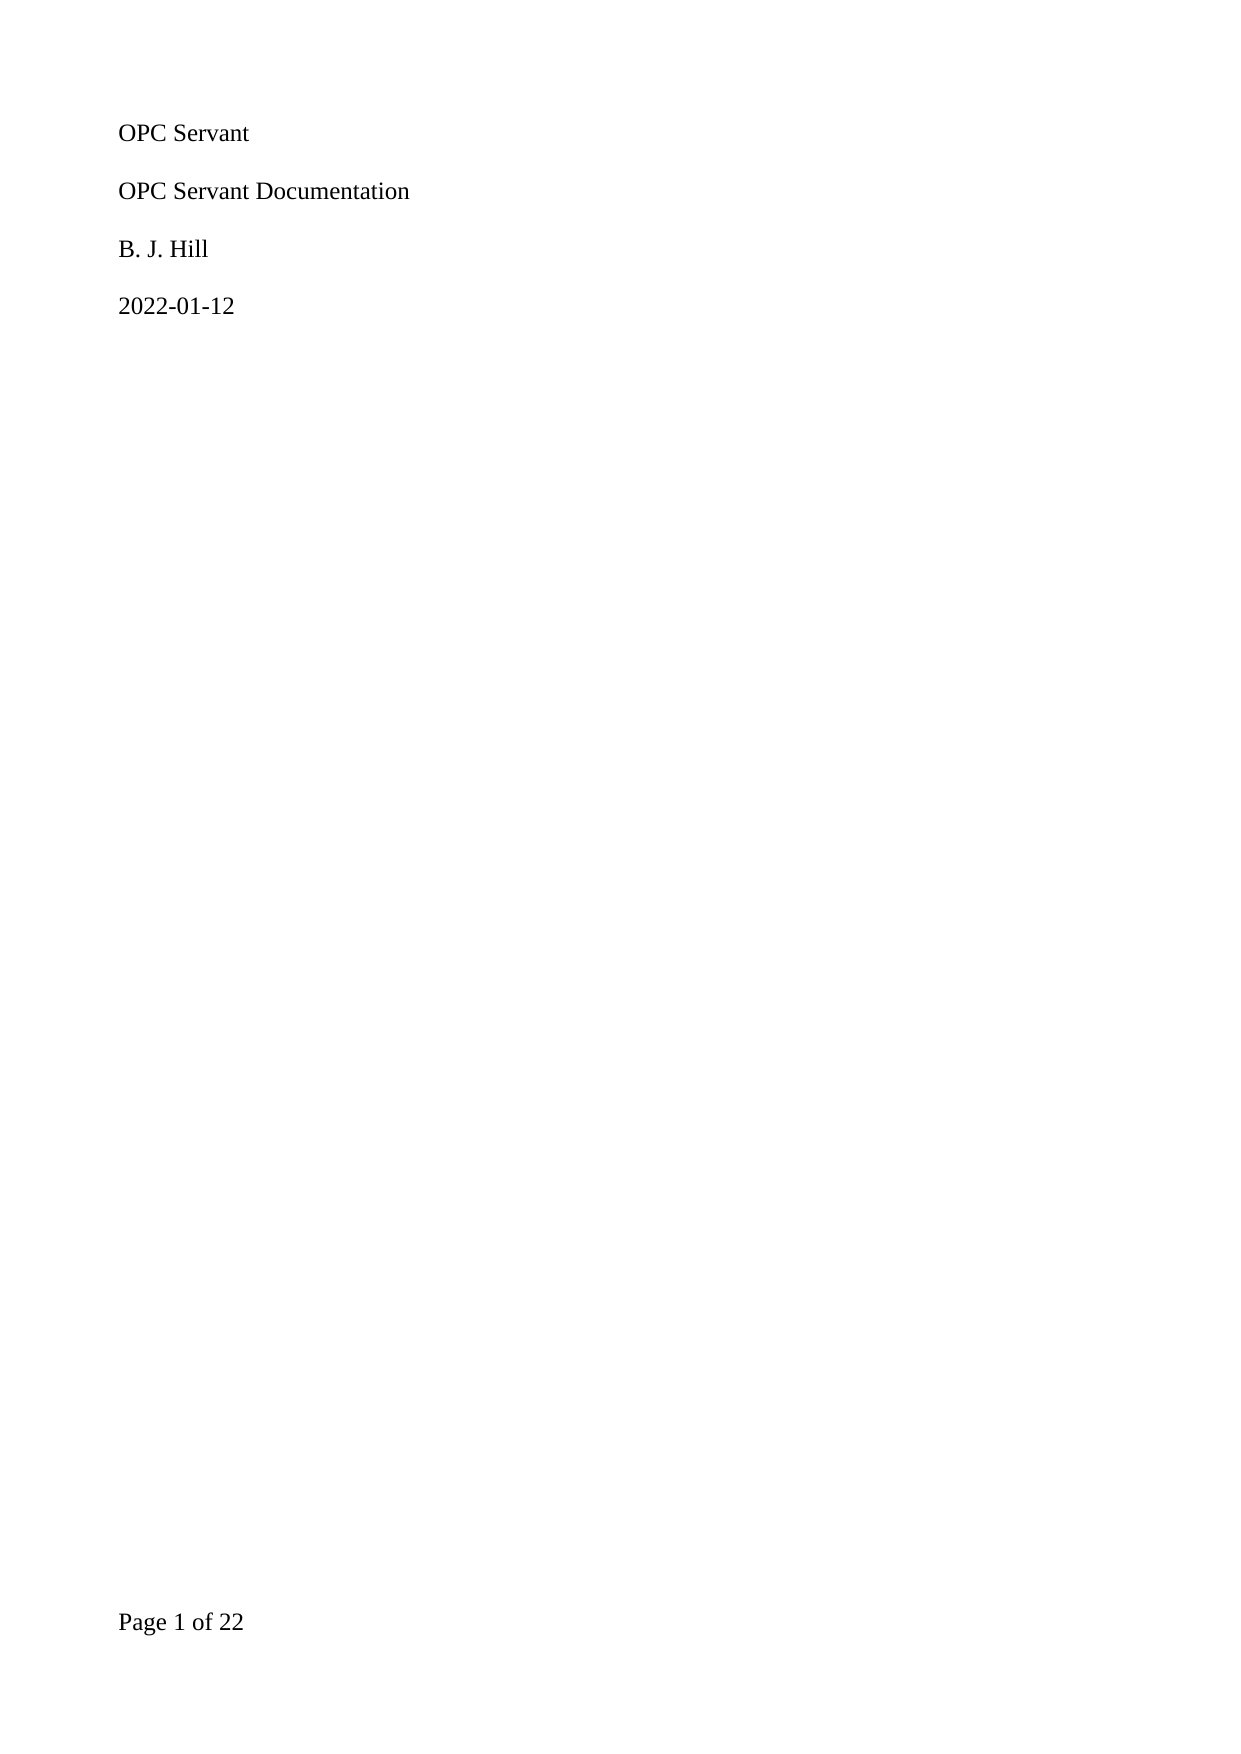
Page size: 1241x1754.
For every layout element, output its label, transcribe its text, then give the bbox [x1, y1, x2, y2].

text OPC Servant Documentation [118, 176, 1122, 205]
text 2022-01-12 [118, 291, 1122, 320]
text B. J. Hill [118, 234, 1122, 263]
